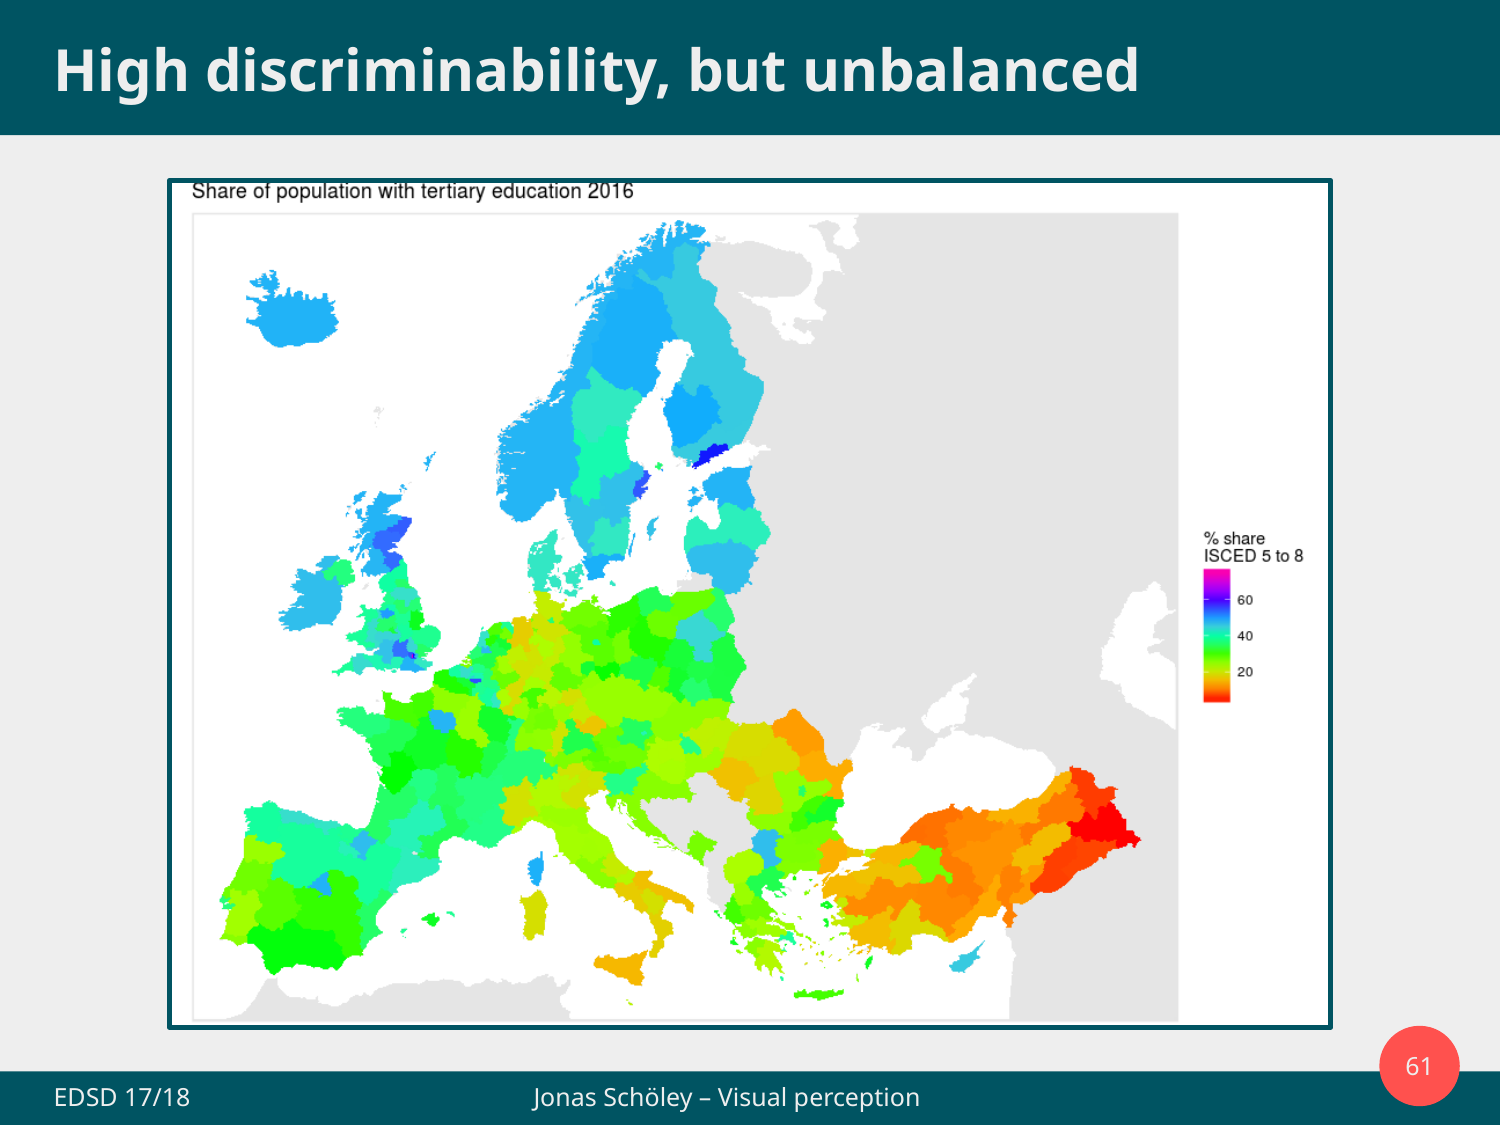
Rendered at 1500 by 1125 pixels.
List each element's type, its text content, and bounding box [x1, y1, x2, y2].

title High discriminability, but unbalanced [53, 0, 1447, 141]
picture [171, 182, 1329, 1025]
